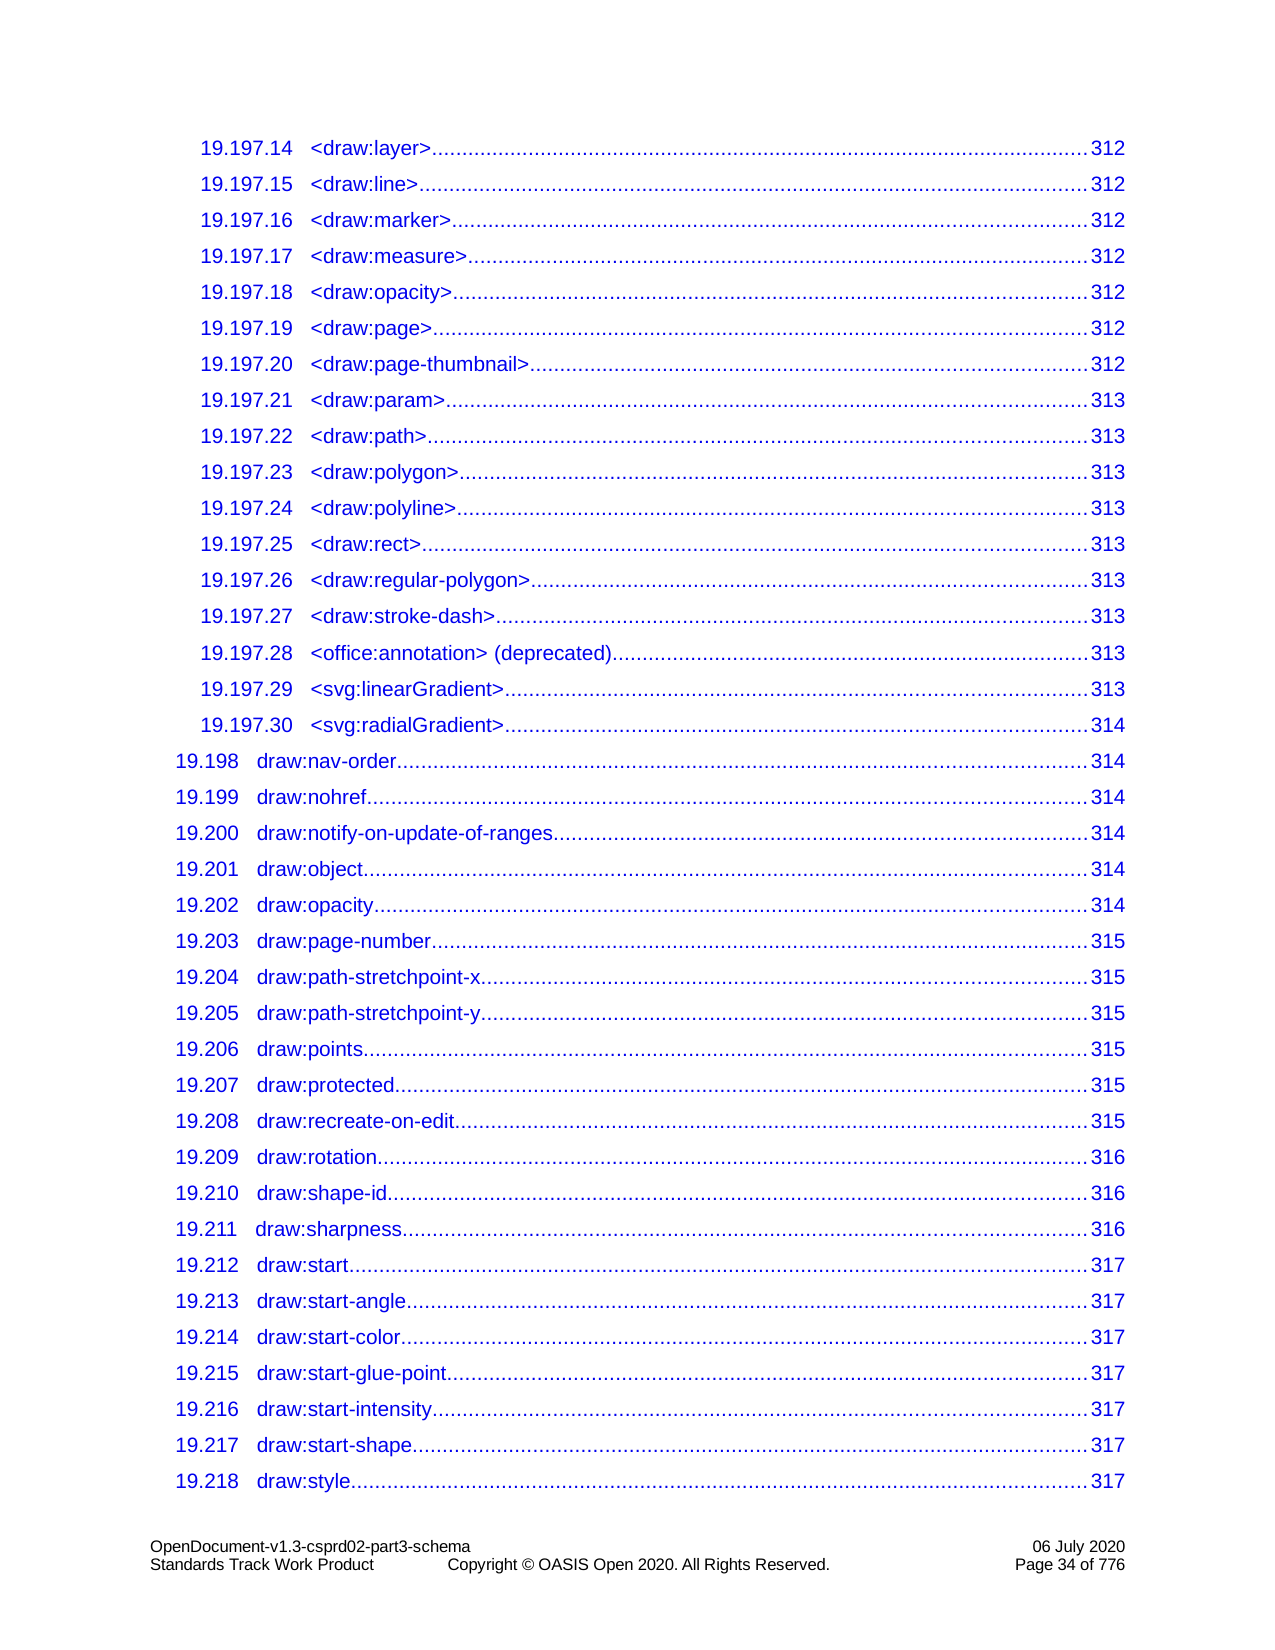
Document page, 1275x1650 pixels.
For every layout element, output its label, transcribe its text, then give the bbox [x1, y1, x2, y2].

text 19.203 draw:page-number 315 [175, 929, 1125, 953]
text 19.197.19 <draw:page> 312 [200, 317, 1125, 340]
text 19.197.30 <svg:radialGradient> 314 [200, 713, 1125, 737]
text 19.200 draw:notify-on-update-of-ranges 314 [175, 821, 1125, 845]
text 19.201 draw:object 314 [175, 857, 1125, 881]
text 19.208 draw:recreate-on-edit 315 [175, 1109, 1125, 1133]
text 19.197.27 <draw:stroke-dash> 313 [200, 605, 1125, 628]
text 19.197.17 <draw:measure> 312 [200, 244, 1125, 268]
text 19.197.26 <draw:regular-polygon> 313 [200, 569, 1125, 592]
text 19.206 draw:points 315 [175, 1037, 1125, 1061]
text 19.197.23 <draw:polygon> 313 [200, 461, 1125, 484]
text 19.212 draw:start 317 [175, 1254, 1125, 1277]
text 19.211 draw:sharpness 316 [175, 1218, 1125, 1241]
text 19.197.16 <draw:marker> 312 [200, 208, 1125, 232]
text 19.210 draw:shape-id 316 [175, 1182, 1125, 1205]
text 19.214 draw:start-color 317 [175, 1326, 1125, 1349]
text 19.217 draw:start-shape 317 [175, 1434, 1125, 1457]
text 19.197.20 <draw:page-thumbnail> 312 [200, 353, 1125, 376]
text 19.205 draw:path-stretchpoint-y 315 [175, 1001, 1125, 1025]
text 19.197.28 <office:annotation> (deprecated) 313 [200, 641, 1125, 664]
text 19.202 draw:opacity 314 [175, 893, 1125, 917]
text 19.197.29 <svg:linearGradient> 313 [200, 677, 1125, 701]
text 19.198 draw:nav-order 314 [175, 749, 1125, 773]
text 19.216 draw:start-intensity 317 [175, 1398, 1125, 1421]
text 19.197.15 <draw:line> 312 [200, 172, 1125, 196]
text 19.197.24 <draw:polyline> 313 [200, 497, 1125, 520]
text 19.218 draw:style 317 [175, 1470, 1125, 1493]
text 19.204 draw:path-stretchpoint-x 315 [175, 965, 1125, 989]
text 19.199 draw:nohref 314 [175, 785, 1125, 809]
text 19.209 draw:rotation 316 [175, 1146, 1125, 1169]
text 19.207 draw:protected 315 [175, 1073, 1125, 1097]
text 19.197.21 <draw:param> 313 [200, 389, 1125, 412]
text 19.213 draw:start-angle 317 [175, 1290, 1125, 1313]
text 19.197.22 <draw:path> 313 [200, 425, 1125, 448]
text 19.197.14 <draw:layer> 312 [200, 136, 1125, 160]
text 19.197.25 <draw:rect> 313 [200, 533, 1125, 556]
text 19.197.18 <draw:opacity> 312 [200, 281, 1125, 304]
text 19.215 draw:start-glue-point 317 [175, 1362, 1125, 1385]
